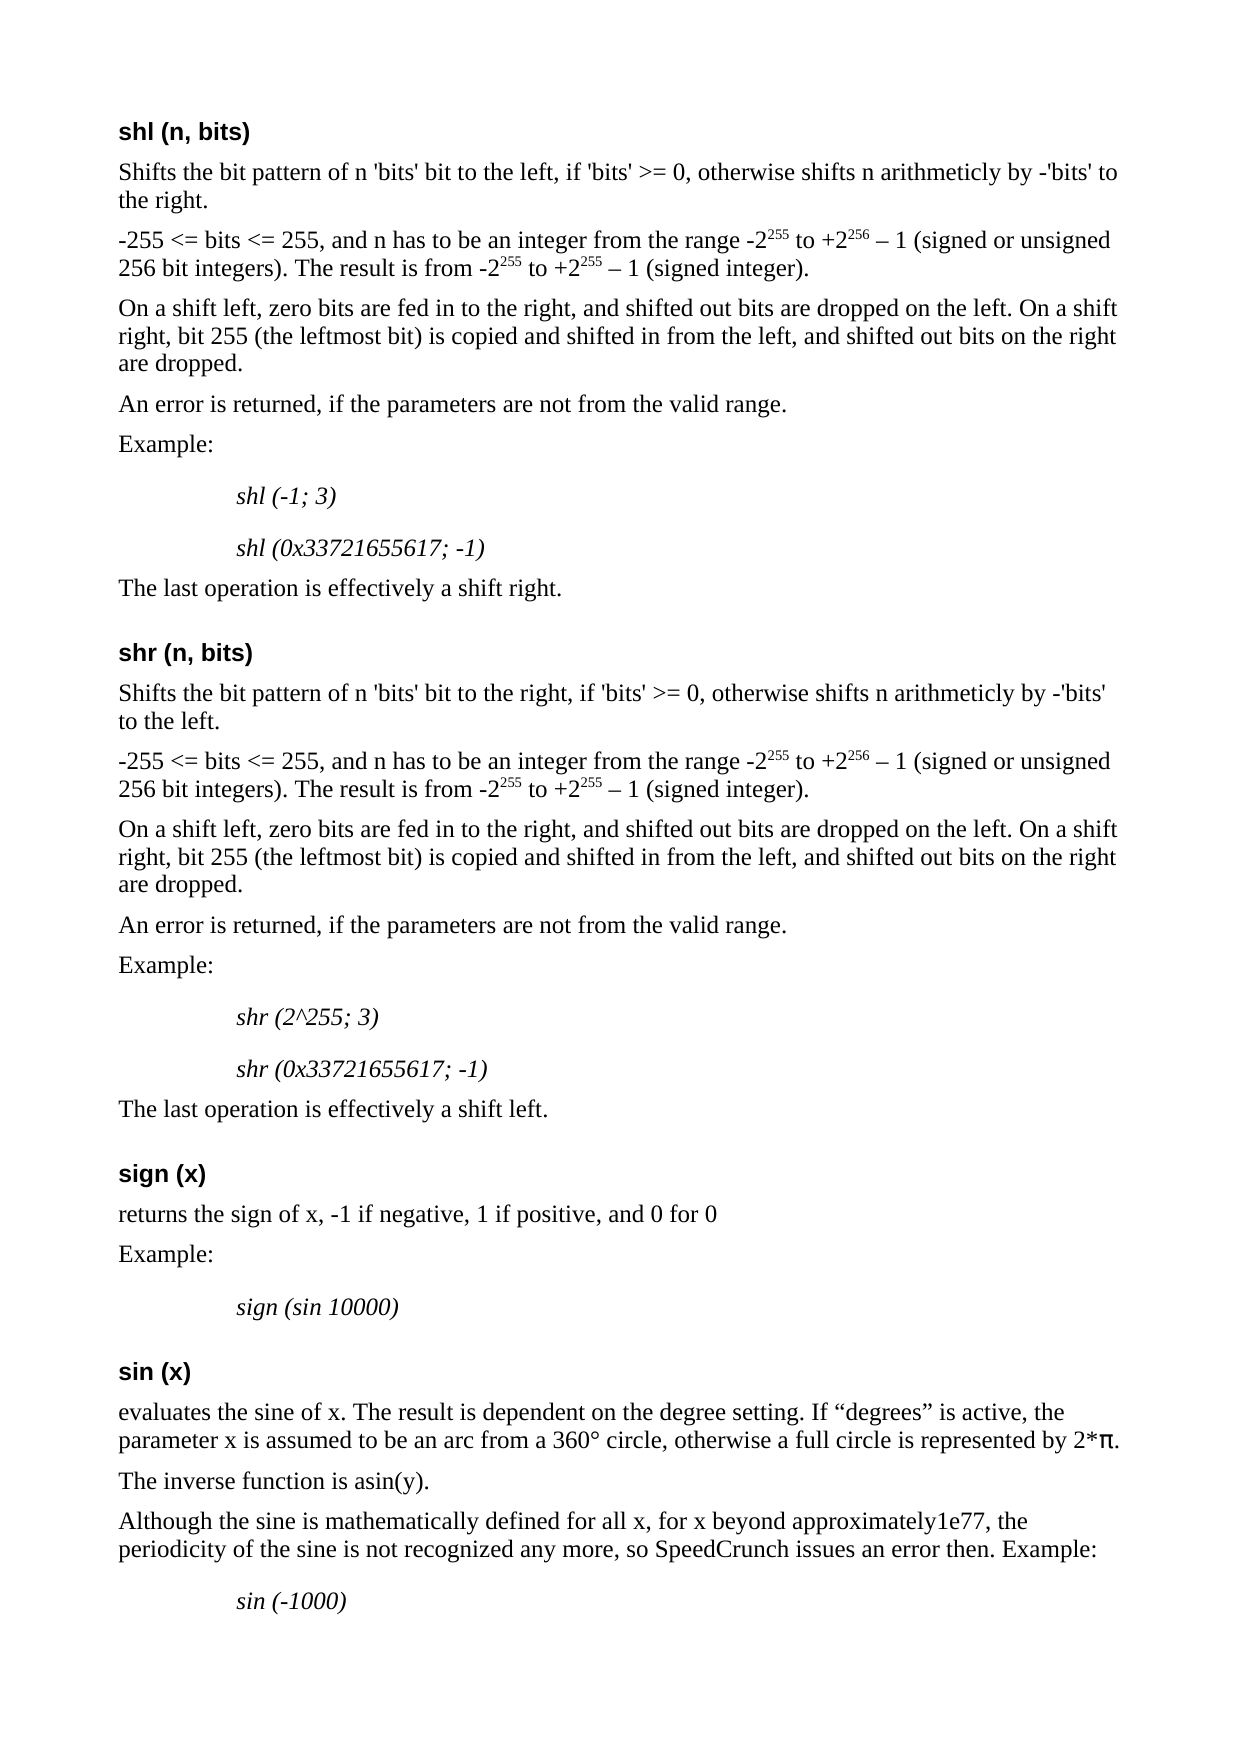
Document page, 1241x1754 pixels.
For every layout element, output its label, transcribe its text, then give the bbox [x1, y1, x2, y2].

text sin (-1000) [236, 1587, 1122, 1615]
text Example: [118, 951, 1122, 979]
text sign (sin 10000) [236, 1293, 1122, 1320]
text shr (0x33721655617; -1) [236, 1055, 1122, 1083]
text -255 <= bits <= 255, and n has to be an integer from the range -2255 to +2256 – 1 (signed or unsigned 256 bit integers). The result is from -2255 to +2255 – 1 (signed integer). [118, 226, 1122, 282]
text Shifts the bit pattern of n 'bits' bit to the right, if 'bits' >= 0, otherwise shifts n arithmeticly by -'bits' to the left. [118, 679, 1122, 735]
text -255 <= bits <= 255, and n has to be an integer from the range -2255 to +2256 – 1 (signed or unsigned 256 bit integers). The result is from -2255 to +2255 – 1 (signed integer). [118, 747, 1122, 803]
text evaluates the sine of x. The result is dependent on the degree setting. If “degrees” is active, the parameter x is assumed to be an arc from a 360° circle, otherwise a full circle is represented by 2*π. [118, 1398, 1122, 1455]
text returns the sign of x, -1 if negative, 1 if positive, and 0 for 0 [118, 1200, 1122, 1228]
text The last operation is effectively a shift right. [118, 574, 1122, 602]
text Example: [118, 430, 1122, 458]
text The inverse function is asin(y). [118, 1467, 1122, 1495]
subtitle shl (n, bits) [118, 118, 1122, 146]
text An error is returned, if the parameters are not from the valid range. [118, 911, 1122, 938]
text shl (0x33721655617; -1) [236, 534, 1122, 562]
text Example: [118, 1241, 1122, 1268]
subtitle shr (n, bits) [118, 639, 1122, 667]
subtitle sin (x) [118, 1358, 1122, 1385]
text Shifts the bit pattern of n 'bits' bit to the left, if 'bits' >= 0, otherwise shifts n arithmeticly by -'bits' to the right. [118, 158, 1122, 214]
text shr (2^255; 3) [236, 1003, 1122, 1031]
text On a shift left, zero bits are fed in to the right, and shifted out bits are dropped on the left. On a shift right, bit 255 (the leftmost bit) is copied and shifted in from the left, and shifted out bits on the right are dropped. [118, 815, 1122, 898]
text The last operation is effectively a shift left. [118, 1095, 1122, 1123]
text Although the sine is mathematically defined for all x, for x beyond approximately1e77, the periodicity of the sine is not recognized any more, so SpeedCrunch issues an error then. Example: [118, 1507, 1122, 1563]
text An error is returned, if the parameters are not from the valid range. [118, 390, 1122, 417]
subtitle sign (x) [118, 1160, 1122, 1188]
text shl (-1; 3) [236, 482, 1122, 510]
text On a shift left, zero bits are fed in to the right, and shifted out bits are dropped on the left. On a shift right, bit 255 (the leftmost bit) is copied and shifted in from the left, and shifted out bits on the right are dropped. [118, 294, 1122, 377]
